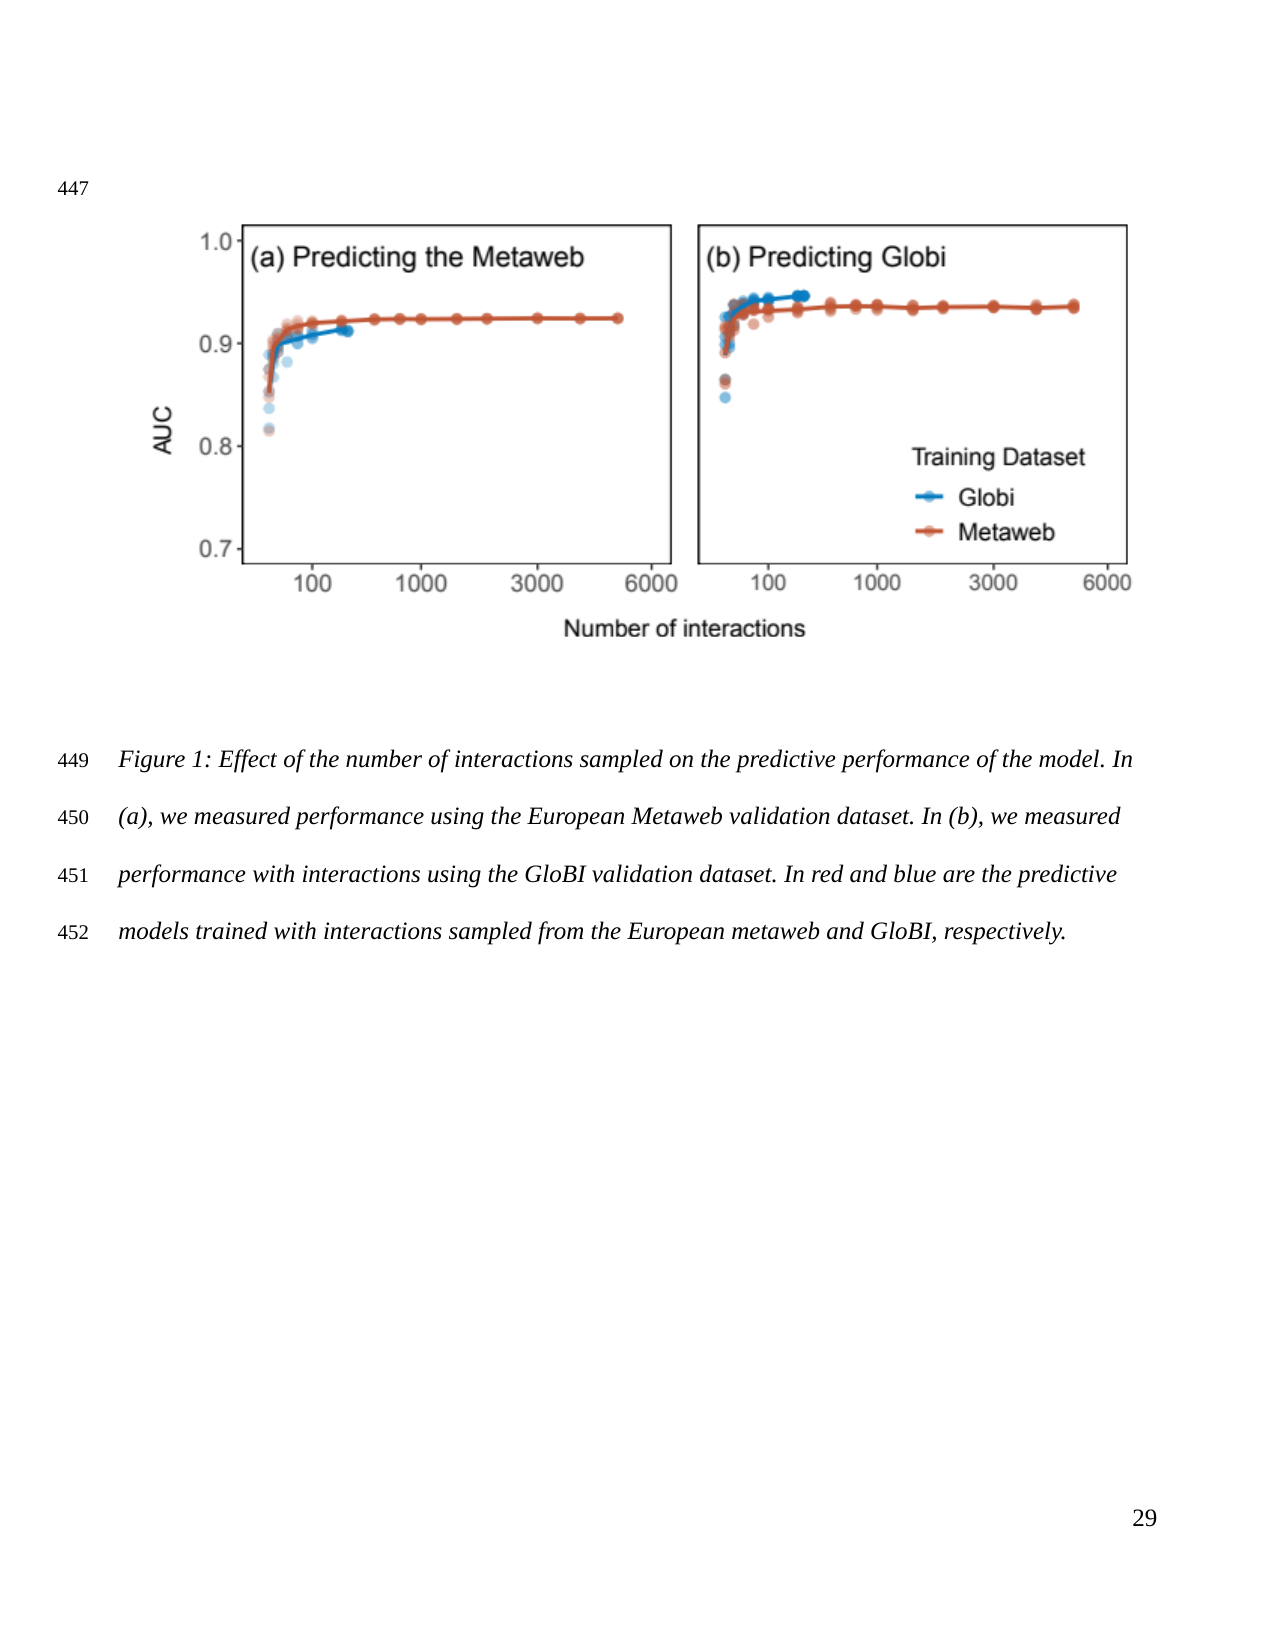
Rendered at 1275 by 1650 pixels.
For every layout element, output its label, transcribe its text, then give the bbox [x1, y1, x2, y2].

text Figure 1: Effect of the number of interactions sampled on the predictive performance of the model. In (a), we measured performance using the European Metaweb validation dataset. In (b), we measured performance with interactions using the GloBI validation dataset. In red and blue are the predictive models trained with interactions sampled from the European metaweb and GloBI, respectively. [118, 744, 1157, 945]
picture [126, 205, 1149, 658]
